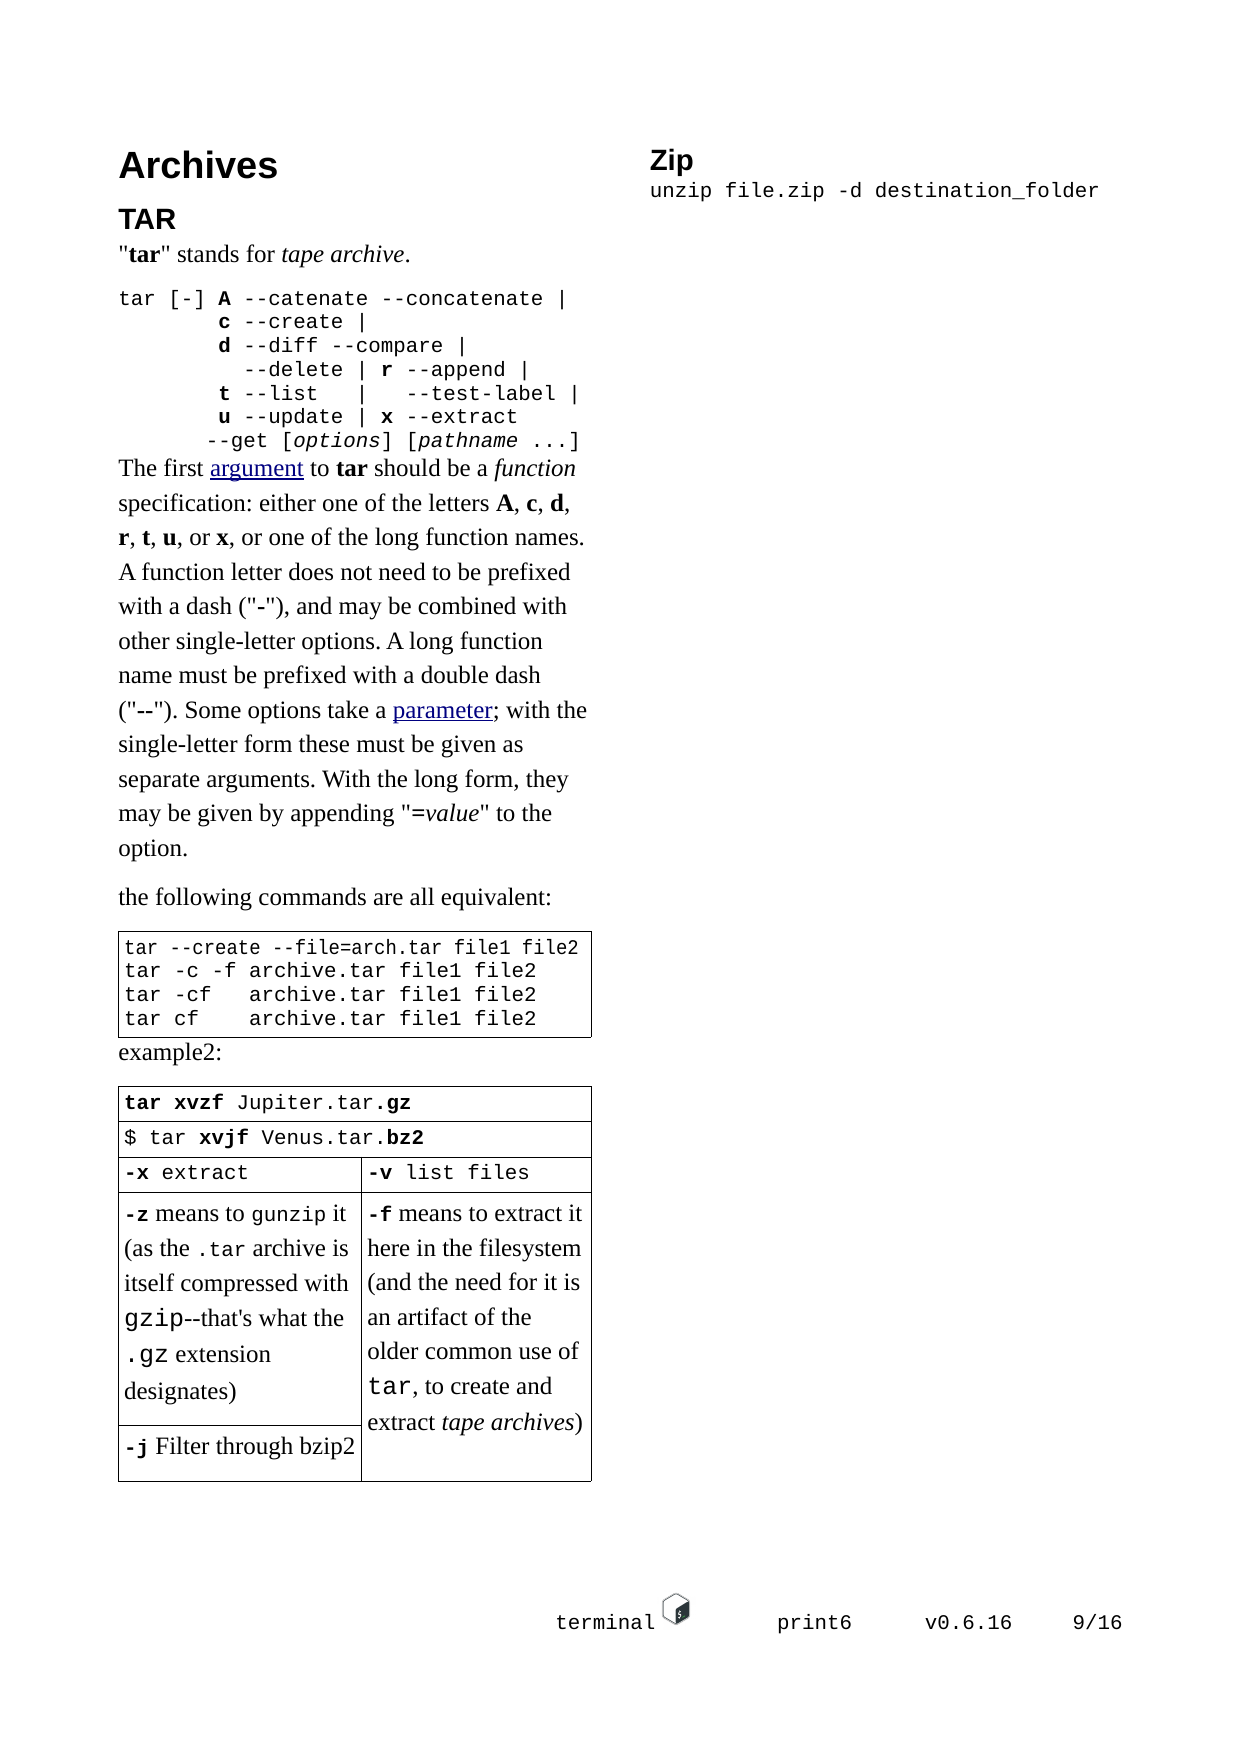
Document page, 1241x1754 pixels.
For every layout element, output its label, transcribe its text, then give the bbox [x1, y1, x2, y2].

table_cell -z means to gunzip it (as the .tar archive is itself compressed with gzip--that's what the .gz extension designates) [119, 1193, 361, 1425]
subtitle Zip [649, 143, 1122, 177]
subtitle TAR [118, 202, 591, 236]
table_header tar xvzf Jupiter.tar.gz [119, 1087, 591, 1121]
table_cell -j Filter through bzip2 [119, 1426, 361, 1481]
text --delete | r --append | [118, 359, 591, 382]
subtitle Archives [118, 143, 591, 187]
text The first argument to tar should be a function specification: either one of the letters A, c, d, r, t, u, or x, or one of the long function names. A function letter does not need to be prefixed with a dash ("-"), and may be combined with other single-letter options. A long function name must be prefixed with a double dash ("--"). Some options take a parameter; with the single-letter form these must be given as separate arguments. With the long form, they may be given by appending "=value" to the option. [118, 453, 591, 861]
text u --update | x --extract [118, 406, 591, 430]
text "tar" stands for tape archive. [118, 239, 591, 268]
text tar [-] A --catenate --concatenate | [118, 288, 591, 312]
text c --create | [118, 312, 591, 335]
table_cell -f means to extract it here in the filesystem (and the need for it is an artifact of the older common use of tar, to create and extract tape archives) [362, 1193, 591, 1481]
text d --diff --compare | [118, 335, 591, 359]
text unzip file.zip -d destination_folder [649, 180, 1122, 203]
table_header tar --create --file=arch.tar file1 file2 tar -c -f archive.tar file1 file2 tar -cf archive.tar file1 file2 tar cf archive.tar file1 file2 [119, 932, 591, 1037]
table_cell -x extract [119, 1158, 361, 1192]
text --get [options] [pathname ...] [118, 430, 591, 453]
table_cell $ tar xvjf Venus.tar.bz2 [119, 1122, 591, 1157]
text t --list | --test-label | [118, 382, 591, 406]
picture [655, 1588, 697, 1630]
text example2: [118, 1038, 591, 1066]
table_cell -v list files [362, 1158, 591, 1192]
text the following commands are all equivalent: [118, 882, 591, 911]
